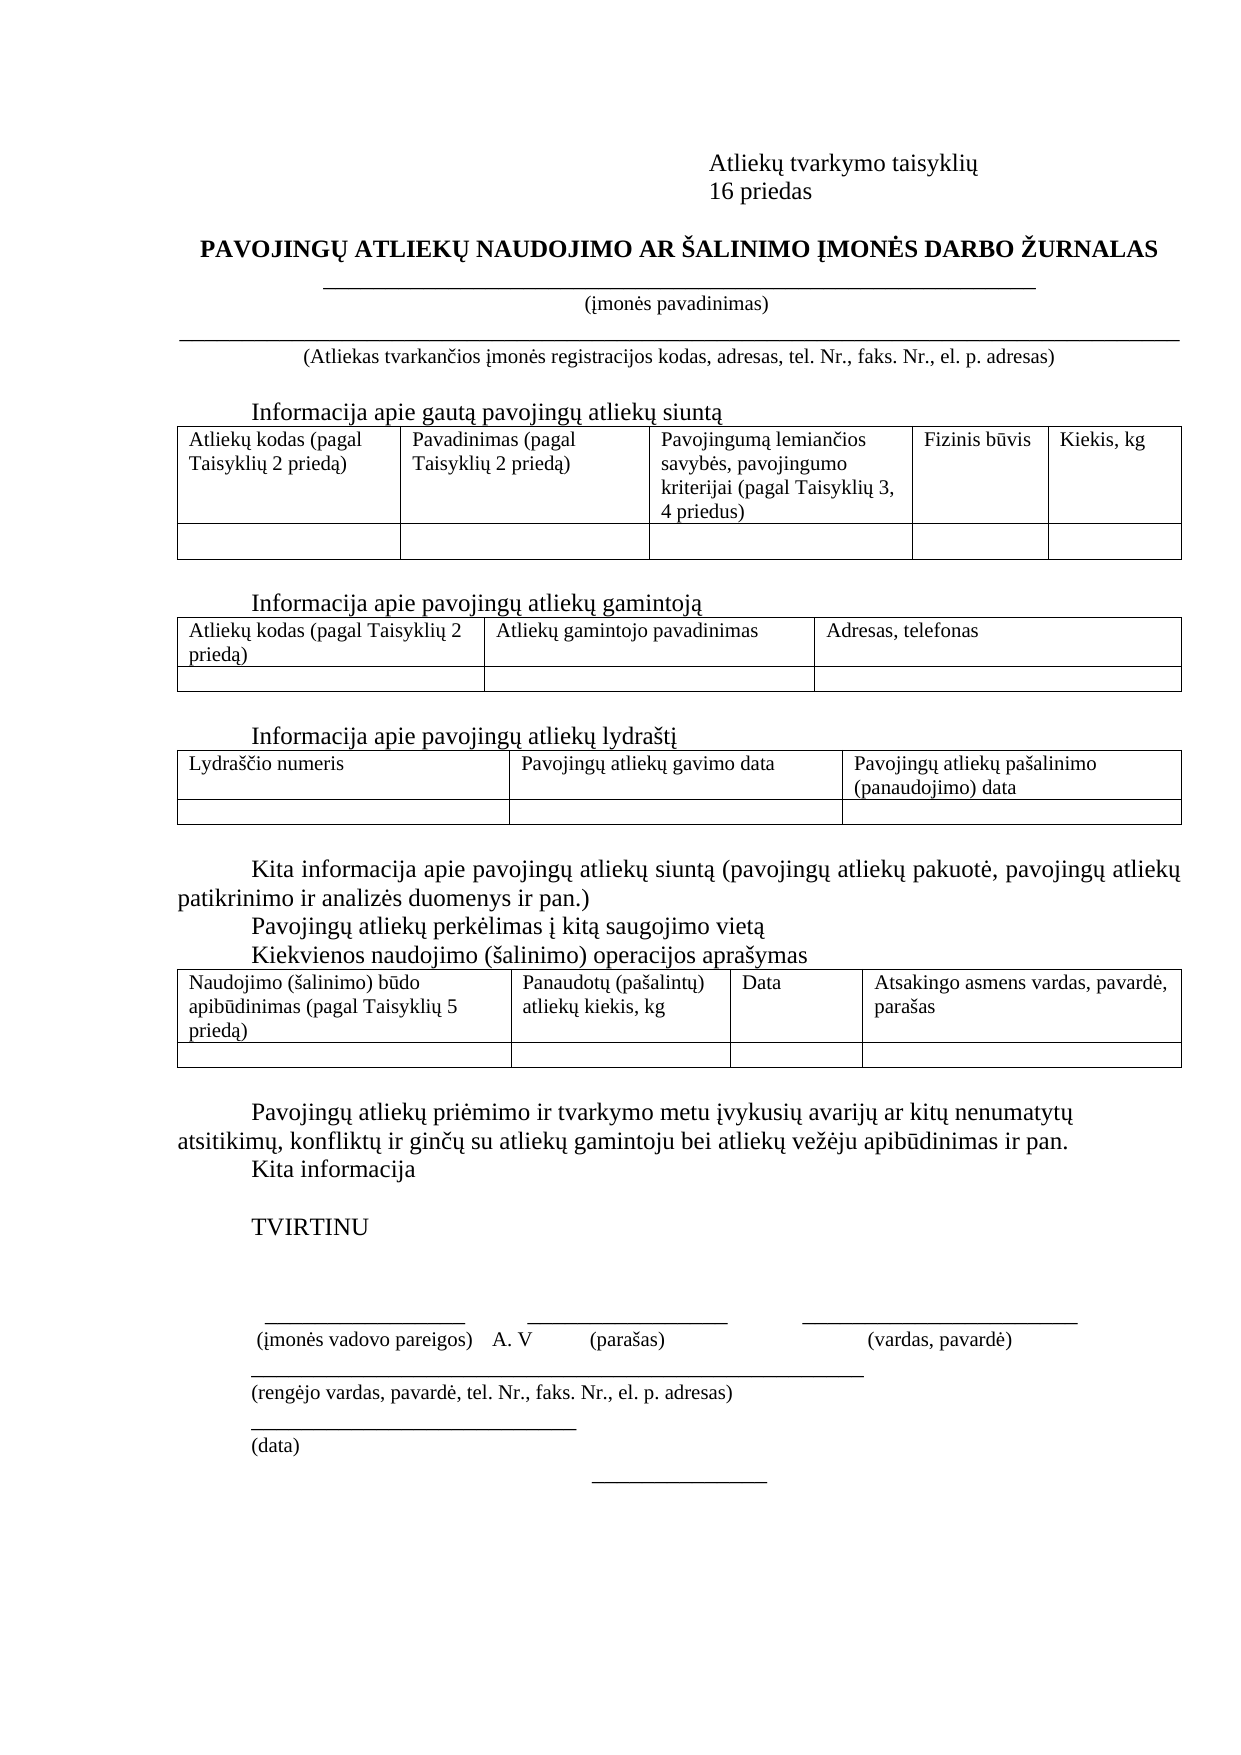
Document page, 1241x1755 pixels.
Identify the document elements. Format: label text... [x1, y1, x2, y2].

table_cell [731, 1043, 862, 1067]
table_header Lydraščio numeris [178, 751, 509, 799]
table_cell [913, 524, 1048, 558]
text TVIRTINU [177, 1212, 1181, 1241]
table_header Atsakingo asmens vardas, pavardė, parašas [863, 970, 1181, 1042]
table_header Pavojingų atliekų gavimo data [510, 751, 842, 799]
text _________________________________________________ [177, 1351, 1181, 1380]
table_cell [650, 524, 912, 558]
table_header Atliekų kodas (pagal Taisyklių 2 priedą) [178, 427, 400, 523]
table_header Adresas, telefonas [815, 618, 1181, 666]
table_cell [178, 800, 509, 824]
table_header Atliekų gamintojo pavadinimas [485, 618, 814, 666]
table_cell [815, 667, 1181, 691]
text Informacija apie pavojingų atliekų lydraštį [177, 721, 1181, 750]
text Kiekvienos naudojimo (šalinimo) operacijos aprašymas [177, 940, 1181, 969]
text Atliekų tvarkymo taisyklių [177, 148, 1181, 176]
table_cell [863, 1043, 1181, 1067]
text ________________ ________________ ______________________ [177, 1298, 1181, 1327]
table_header Pavojingų atliekų pašalinimo (panaudojimo) data [843, 751, 1181, 799]
table_cell [843, 800, 1181, 824]
table_cell [178, 524, 400, 558]
text (rengėjo vardas, pavardė, tel. Nr., faks. Nr., el. p. adresas) [177, 1380, 1181, 1404]
table_header Atliekų kodas (pagal Taisyklių 2 priedą) [178, 618, 484, 666]
table_cell [401, 524, 649, 558]
text ______________ [177, 1457, 1181, 1485]
text PAVOJINGŲ ATLIEKŲ NAUDOJIMO AR ŠALINIMO ĮMONĖS DARBO ŽURNALAS [177, 234, 1181, 263]
table_header Fizinis būvis [913, 427, 1048, 523]
text Informacija apie pavojingų atliekų gamintoją [177, 588, 1181, 617]
text __________________________ [177, 1404, 1181, 1433]
text Pavojingų atliekų priėmimo ir tvarkymo metu įvykusių avarijų ar kitų nenumatytų atsitikimų, konfliktų ir ginčų su atliekų gamintoju bei atliekų vežėju apibūdinimas ir pan. [177, 1097, 1181, 1154]
text Informacija apie gautą pavojingų atliekų siuntą [177, 397, 1181, 426]
table_cell [485, 667, 814, 691]
text (įmonės vadovo pareigos) A. V (parašas) (vardas, pavardė) [177, 1327, 1181, 1351]
text 16 priedas [177, 176, 1181, 205]
table_cell [1049, 524, 1181, 558]
text _________________________________________________________ [177, 263, 1181, 291]
text Kita informacija apie pavojingų atliekų siuntą (pavojingų atliekų pakuotė, pavojingų atliekų patikrinimo ir analizės duomenys ir pan.) [177, 854, 1181, 911]
table_cell [510, 800, 842, 824]
table_header Pavojingumą lemiančios savybės, pavojingumo kriterijai (pagal Taisyklių 3, 4 priedus) [650, 427, 912, 523]
table_header Kiekis, kg [1049, 427, 1181, 523]
text Pavojingų atliekų perkėlimas į kitą saugojimo vietą [177, 911, 1181, 940]
table_header Panaudotų (pašalintų) atliekų kiekis, kg [512, 970, 730, 1042]
text ________________________________________________________________________________ [177, 315, 1181, 344]
table_cell [512, 1043, 730, 1067]
text (data) [177, 1433, 1181, 1457]
table_cell [178, 667, 484, 691]
text (įmonės pavadinimas) [177, 291, 1181, 315]
text Kita informacija [177, 1154, 1181, 1183]
table_header Naudojimo (šalinimo) būdo apibūdinimas (pagal Taisyklių 5 priedą) [178, 970, 511, 1042]
text (Atliekas tvarkančios įmonės registracijos kodas, adresas, tel. Nr., faks. Nr., el. p. adresas) [177, 344, 1181, 368]
table_header Data [731, 970, 862, 1042]
table_cell [178, 1043, 511, 1067]
table_header Pavadinimas (pagal Taisyklių 2 priedą) [401, 427, 649, 523]
